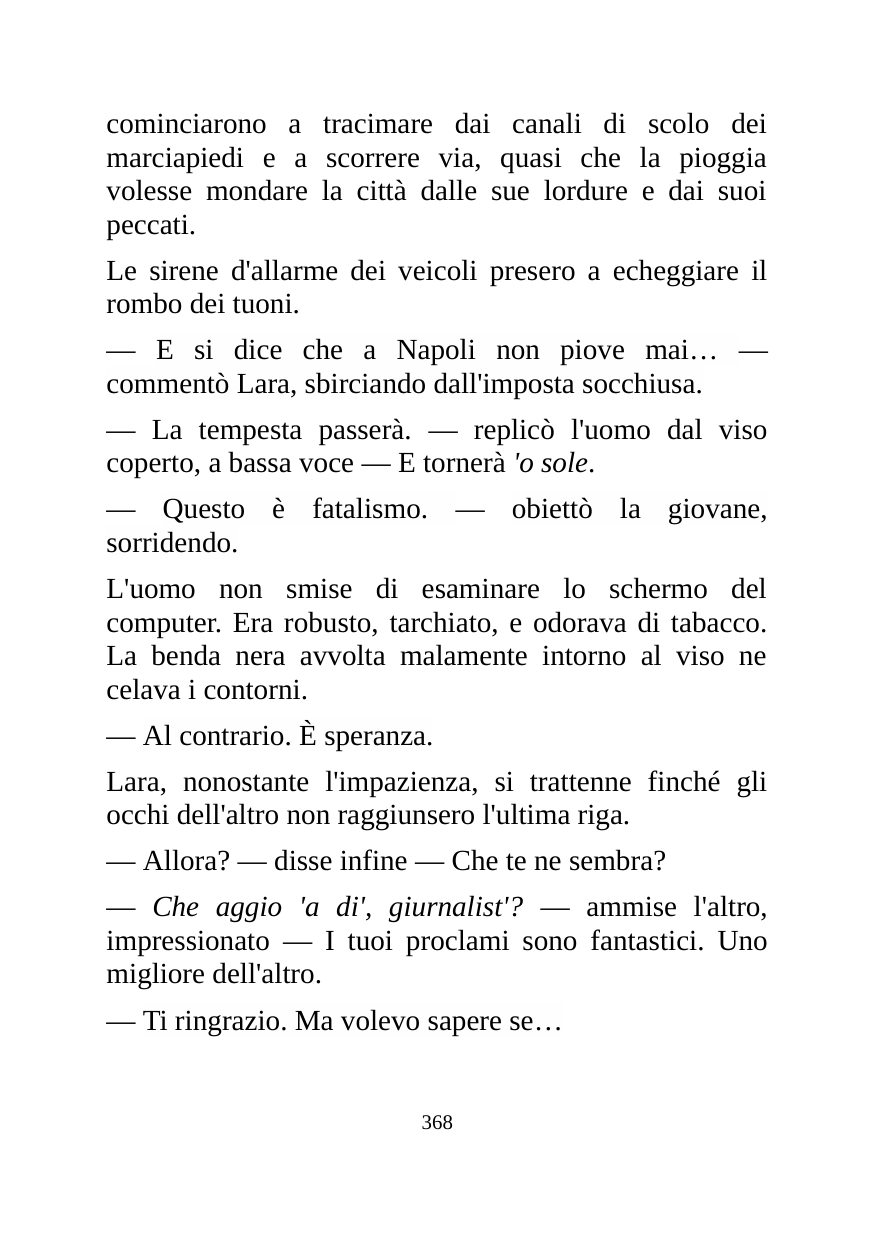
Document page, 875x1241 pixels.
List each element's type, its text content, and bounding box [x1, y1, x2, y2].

text cominciarono a tracimare dai canali di scolo dei marciapiedi e a scorrere via, quasi che la pioggia volesse mondare la città dalle sue lordure e dai suoi peccati. [106, 106, 768, 240]
text L'uomo non smise di esaminare lo schermo del computer. Era robusto, tarchiato, e odorava di tabacco. La benda nera avvolta malamente intorno al viso ne celava i contorni. [106, 571, 768, 705]
text — Ti ringrazio. Ma volevo sapere se… [106, 1003, 768, 1036]
text — Allora? — disse infine — Che te ne sembra? [106, 843, 768, 877]
text — E si dice che a Napoli non piove mai… — commentò Lara, sbirciando dall'imposta socchiusa. [106, 332, 768, 399]
text Lara, nonostante l'impazienza, si trattenne finché gli occhi dell'altro non raggiunsero l'ultima riga. [106, 764, 768, 831]
text — Che aggio 'a di', giurnalist'? — ammise l'altro, impressionato — I tuoi proclami sono fantastici. Uno migliore dell'altro. [106, 889, 768, 990]
text — La tempesta passerà. — replicò l'uomo dal viso coperto, a bassa voce — E tornerà 'o sole. [106, 412, 768, 479]
text — Al contrario. È speranza. [106, 718, 768, 751]
text — Questo è fatalismo. — obiettò la giovane, sorridendo. [106, 492, 768, 559]
text Le sirene d'allarme dei veicoli presero a echeggiare il rombo dei tuoni. [106, 253, 768, 320]
